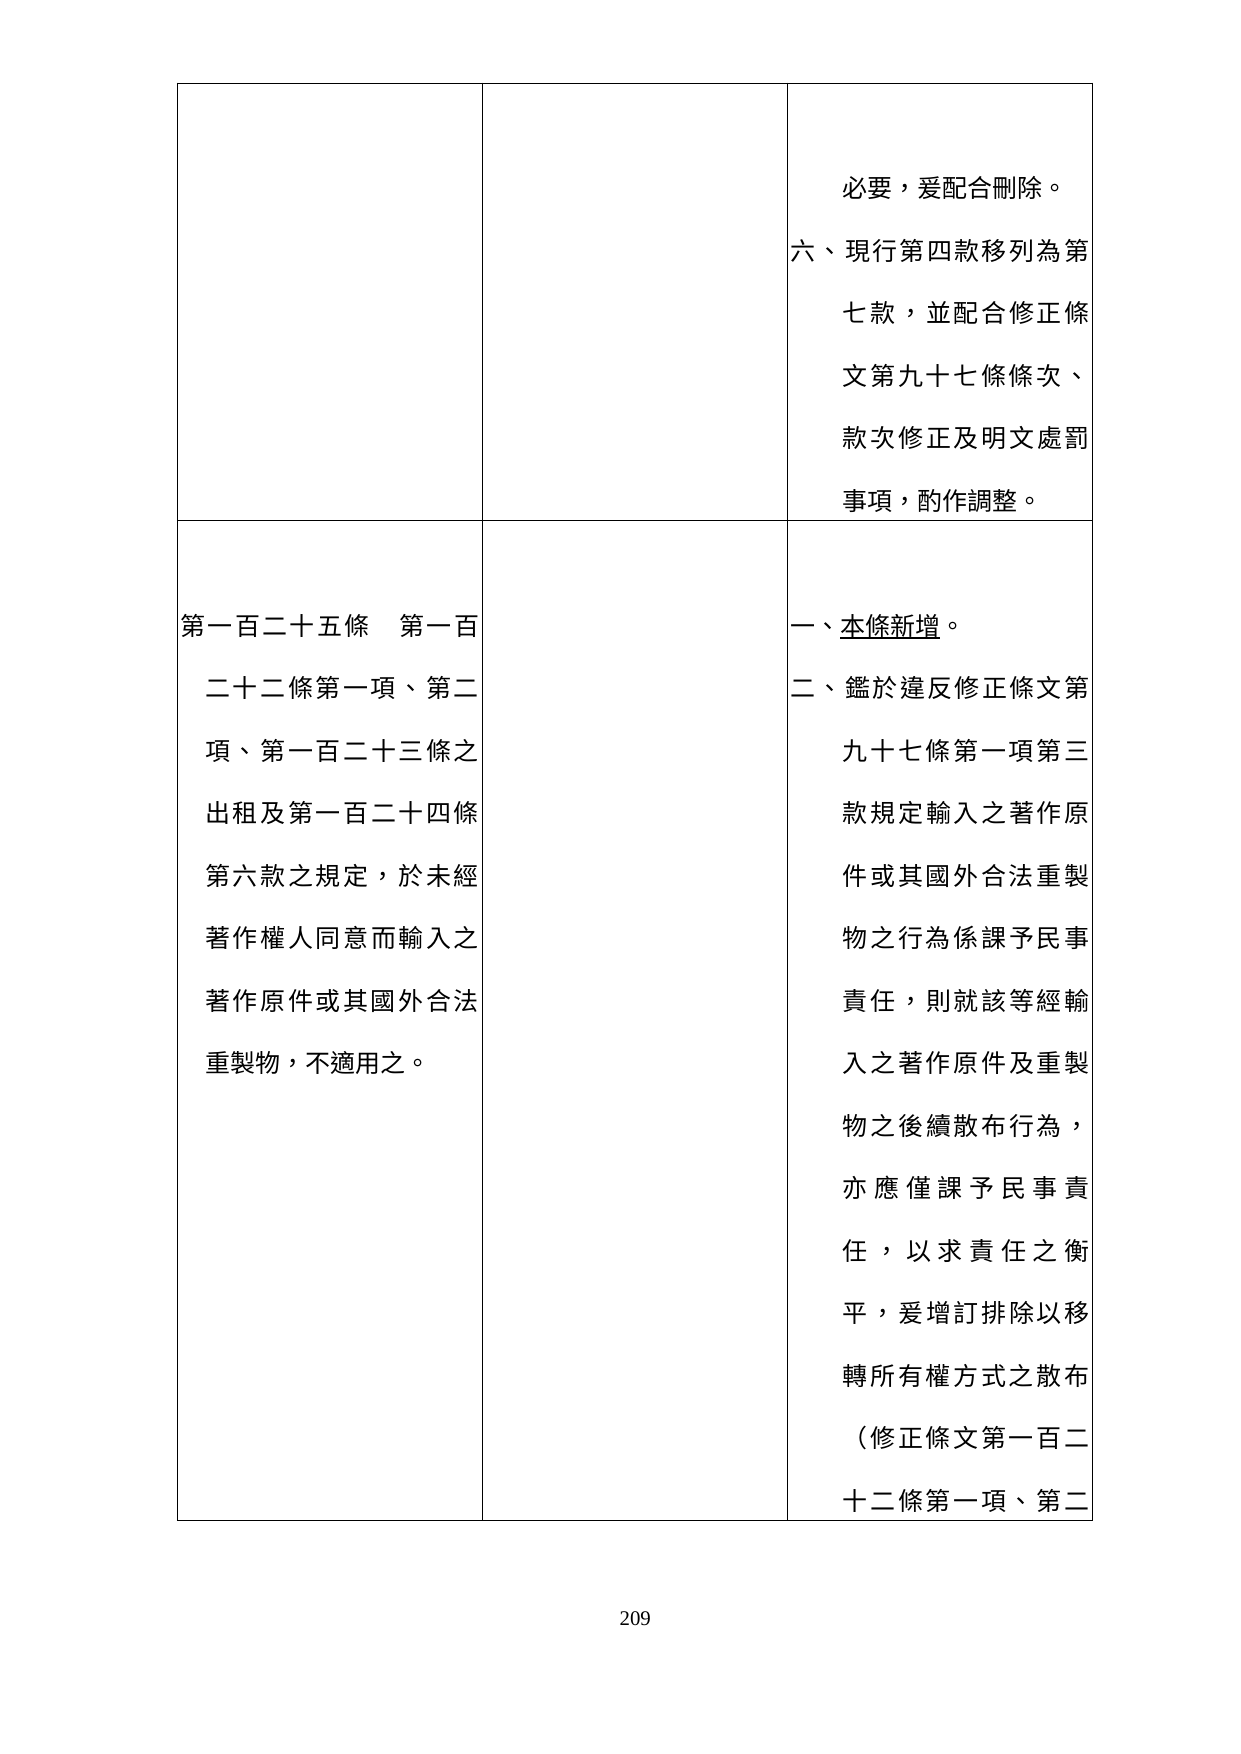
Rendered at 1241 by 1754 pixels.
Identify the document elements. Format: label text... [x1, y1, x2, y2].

table_cell [483, 84, 787, 520]
table_cell 一、本條新增。 二、鑑於違反修正條文第九十七條第一項第三款規定輸入之著作原件或其國外合法重製物之行為係課予民事責任，則就該等經輸入之著作原件及重製物之後續散布行為，亦應僅課予民事責任，以求責任之衡平，爰增訂排除以移轉所有權方式之散布（修正條文第一百二十二條第一項、第二 [788, 521, 1092, 1520]
table_cell [483, 521, 787, 1520]
table_cell 必要，爰配合刪除。 六、現行第四款移列為第七款，並配合修正條文第九十七條條次、款次修正及明文處罰事項，酌作調整。 [788, 84, 1092, 520]
table_cell [178, 84, 482, 520]
table_cell 第一百二十五條 第一百二十二條第一項、第二項、第一百二十三條之出租及第一百二十四條第六款之規定，於未經著作權人同意而輸入之著作原件或其國外合法重製物，不適用之。 [178, 521, 482, 1520]
